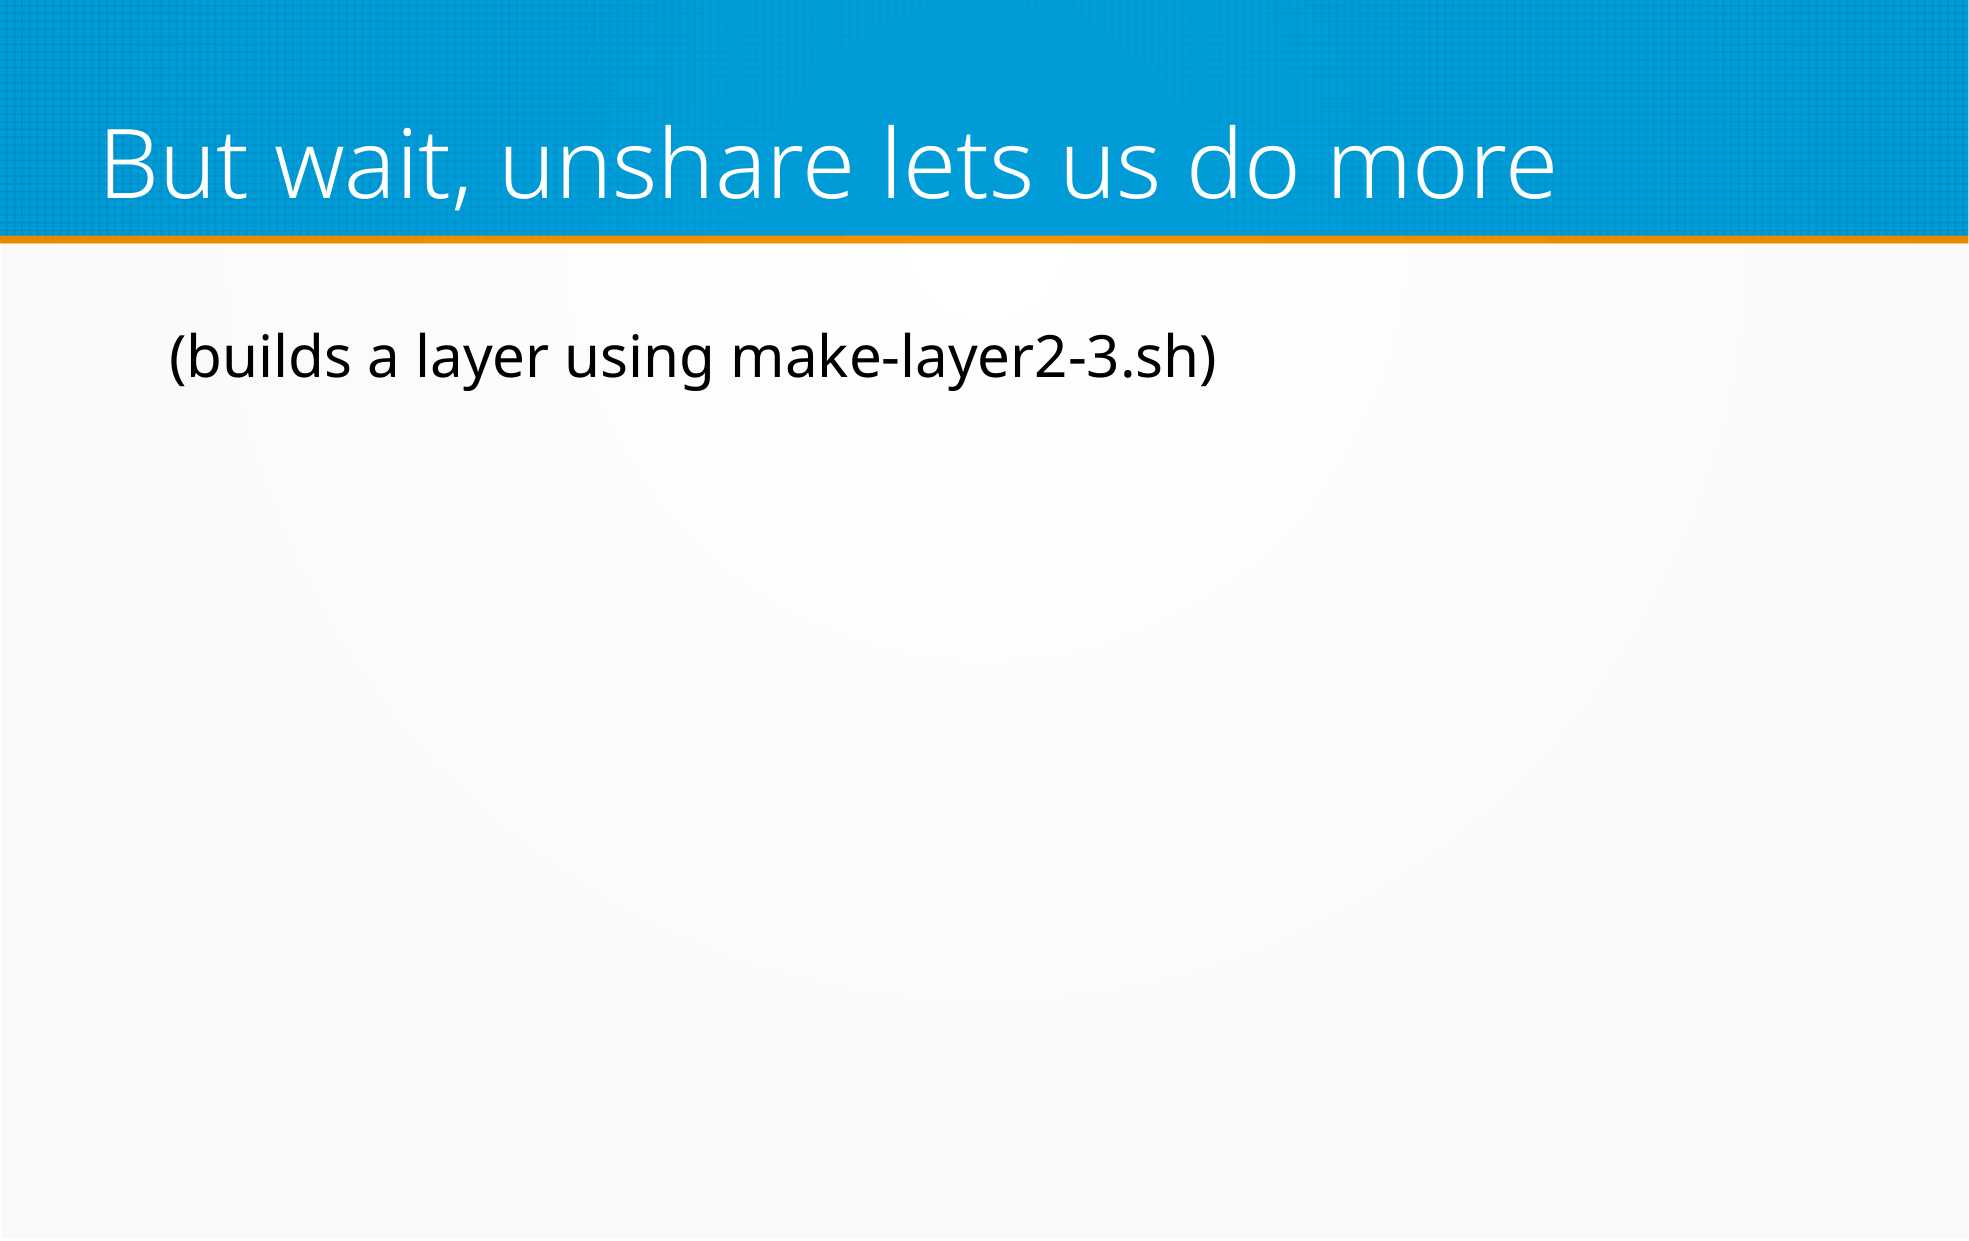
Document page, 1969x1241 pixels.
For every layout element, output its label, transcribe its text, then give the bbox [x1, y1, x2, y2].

list (builds a layer using make-layer2-3.sh) [98, 315, 1861, 1081]
picture [0, 236, 1969, 1241]
title But wait, unshare lets us do more [98, 19, 1870, 227]
